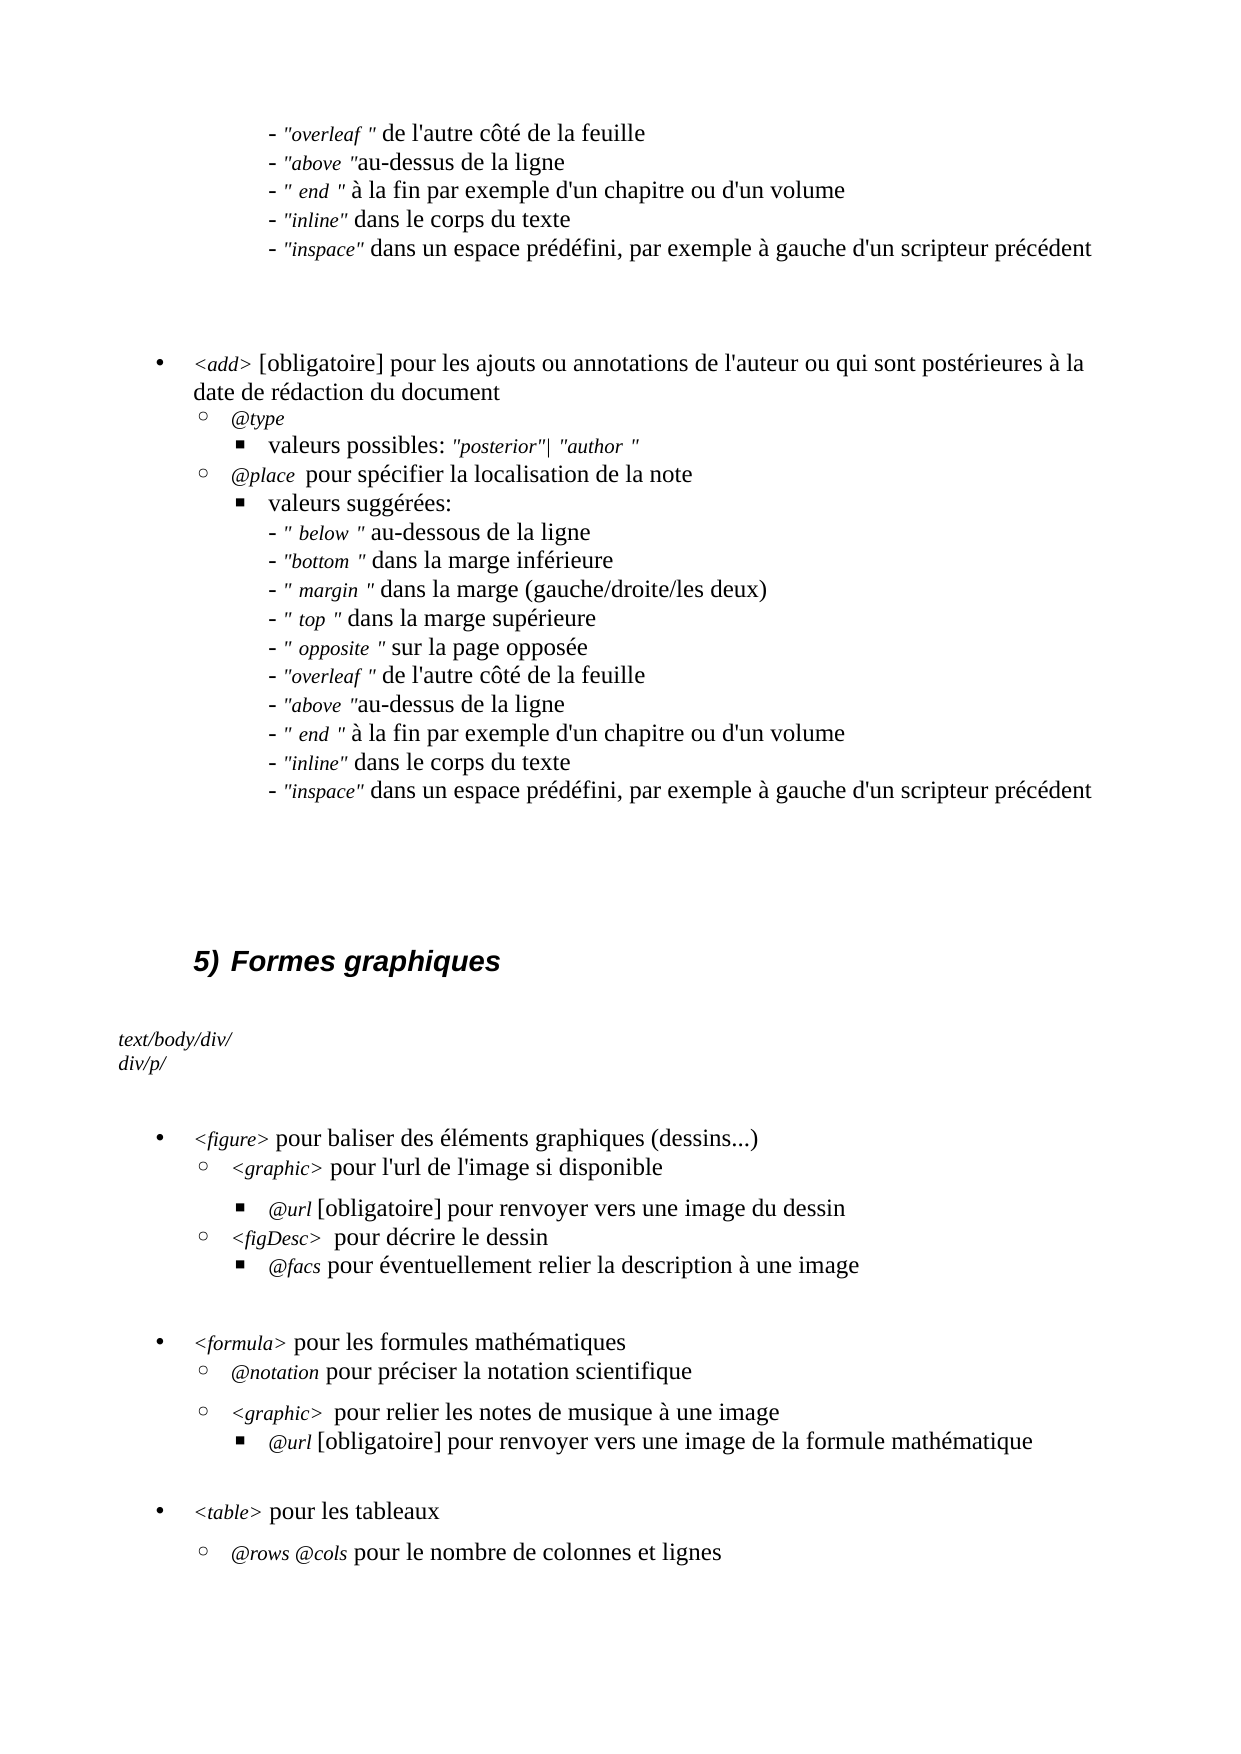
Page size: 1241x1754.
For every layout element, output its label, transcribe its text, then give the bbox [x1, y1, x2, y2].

list @url [obligatoire] pour renvoyer vers une image du dessin [231, 1193, 1122, 1222]
list - " opposite " sur la page opposée [231, 632, 1122, 661]
list - "above "au-dessus de la ligne [231, 689, 1122, 718]
list - " end " à la fin par exemple d'un chapitre ou d'un volume [231, 176, 1122, 204]
list <formula> pour les formules mathématiques [156, 1327, 1122, 1356]
list <figure> pour baliser des éléments graphiques (dessins...) [156, 1123, 1122, 1152]
text div/p/ [118, 1051, 1122, 1075]
list - "overleaf " de l'autre côté de la feuille [231, 118, 1122, 147]
list <graphic> pour l'url de l'image si disponible [193, 1152, 1122, 1181]
list - "bottom " dans la marge inférieure [231, 546, 1122, 574]
list - "inline" dans le corps du texte [231, 747, 1122, 776]
subtitle Formes graphiques [193, 944, 1122, 978]
list - " end " à la fin par exemple d'un chapitre ou d'un volume [231, 718, 1122, 747]
list <table> pour les tableaux [156, 1496, 1122, 1525]
list <graphic> pour relier les notes de musique à une image [193, 1397, 1122, 1426]
list - " top " dans la marge supérieure [231, 603, 1122, 632]
list valeurs suggérées: [231, 488, 1122, 517]
list - " margin " dans la marge (gauche/droite/les deux) [231, 574, 1122, 603]
list - "overleaf " de l'autre côté de la feuille [231, 661, 1122, 689]
list <figDesc> pour décrire le dessin [193, 1222, 1122, 1251]
text text/body/div/ [118, 1027, 1122, 1051]
list @place pour spécifier la localisation de la note [193, 459, 1122, 488]
list @notation pour préciser la notation scientifique [193, 1356, 1122, 1385]
list - "inspace" dans un espace prédéfini, par exemple à gauche d'un scripteur précédent [231, 233, 1122, 262]
list @type [193, 406, 1122, 431]
list <add> [obligatoire] pour les ajouts ou annotations de l'auteur ou qui sont postérieures à la date de rédaction du document [156, 348, 1122, 406]
list @facs pour éventuellement relier la description à une image [231, 1251, 1122, 1279]
list valeurs possibles: "posterior"| "author " [231, 431, 1122, 459]
list - "inline" dans le corps du texte [231, 204, 1122, 233]
list @url [obligatoire] pour renvoyer vers une image de la formule mathématique [231, 1426, 1122, 1455]
list - " below " au-dessous de la ligne [231, 517, 1122, 546]
list @rows @cols pour le nombre de colonnes et lignes [193, 1537, 1122, 1566]
list - "above "au-dessus de la ligne [231, 147, 1122, 176]
list - "inspace" dans un espace prédéfini, par exemple à gauche d'un scripteur précédent [231, 776, 1122, 804]
